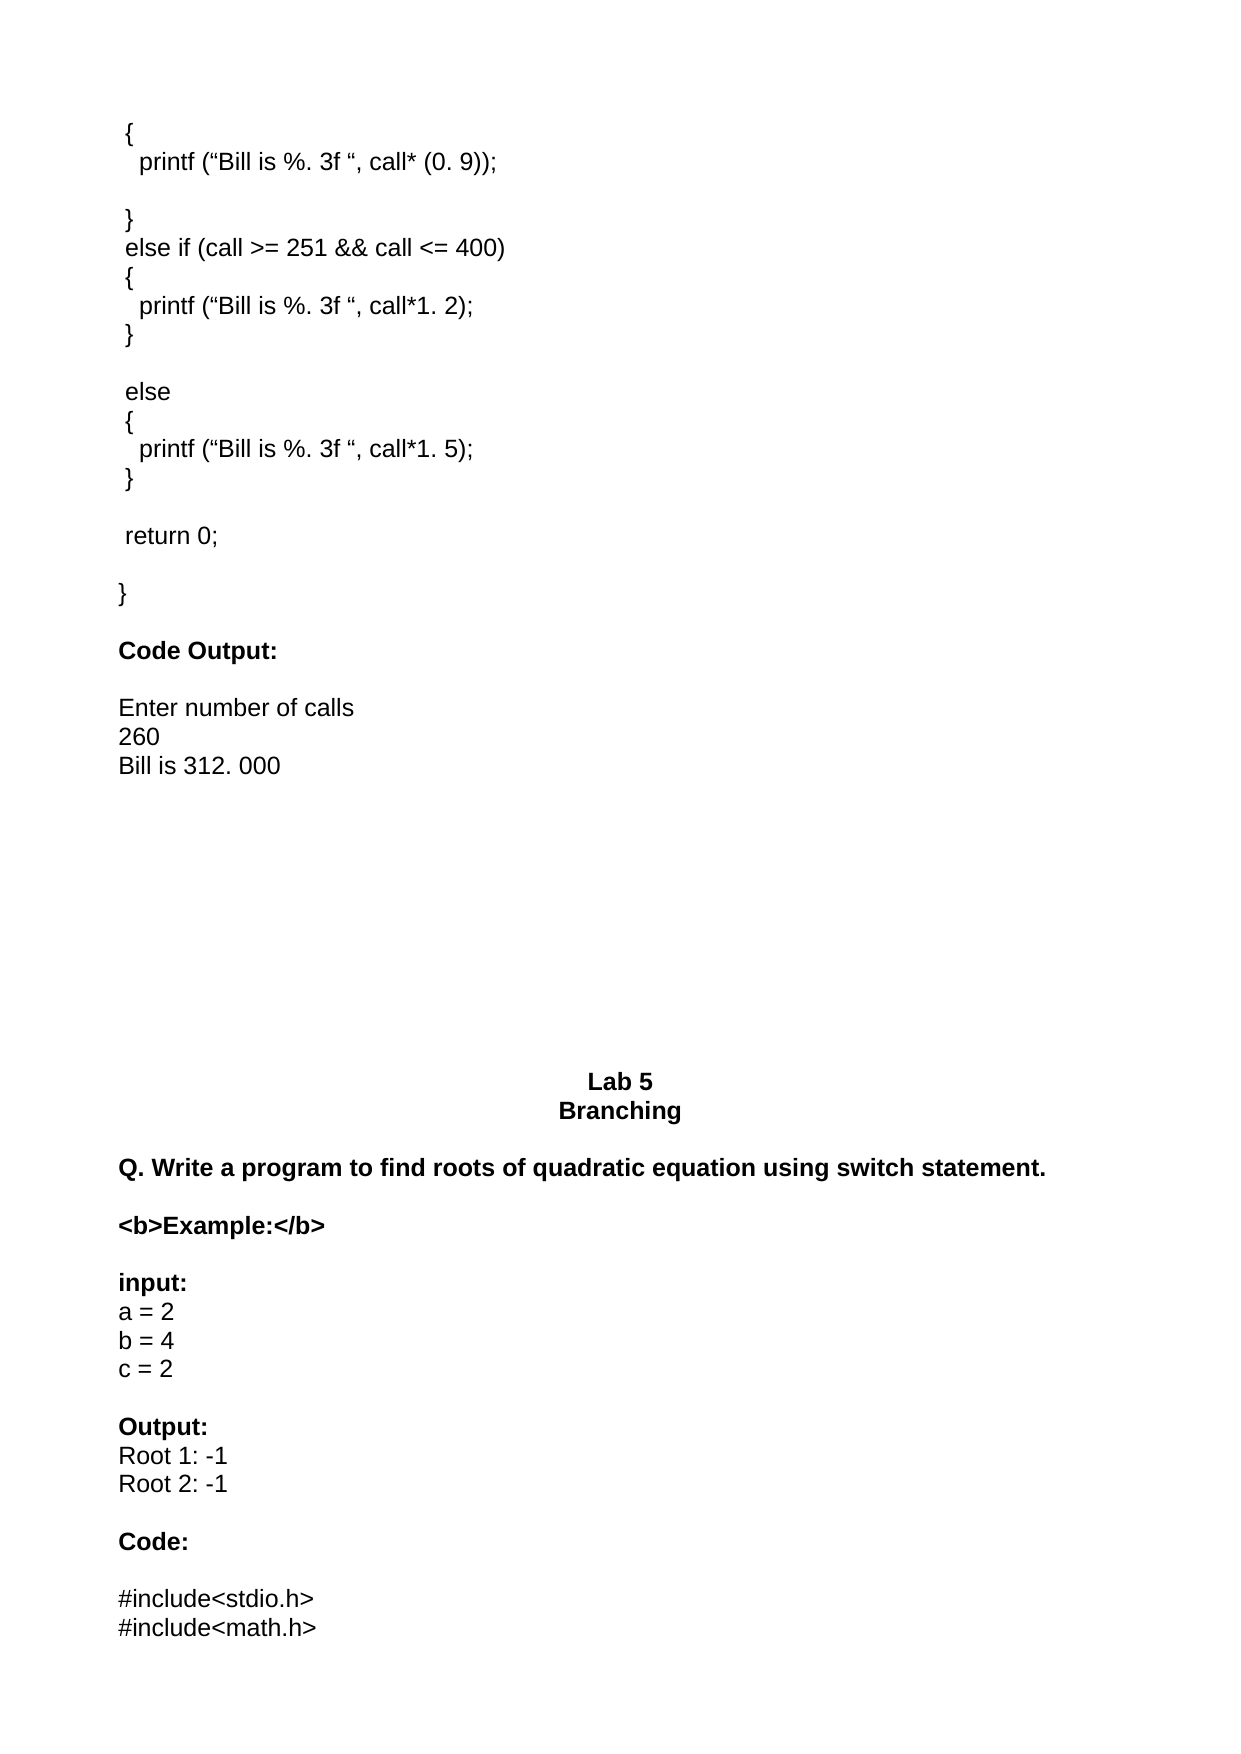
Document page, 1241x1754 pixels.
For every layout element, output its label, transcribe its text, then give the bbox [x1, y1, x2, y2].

text a = 2 [118, 1297, 1122, 1326]
text Lab 5 [118, 1067, 1122, 1096]
text Output: [118, 1412, 1122, 1441]
text { [118, 262, 1122, 291]
text } [118, 204, 1122, 233]
text Code Output: [118, 636, 1122, 664]
text Branching [118, 1096, 1122, 1124]
text else if (call >= 251 && call <= 400) [118, 233, 1122, 262]
text #include<stdio.h> [118, 1584, 1122, 1613]
text <b>Example:</b> [118, 1211, 1122, 1239]
text 260 [118, 722, 1122, 751]
text } [118, 578, 1122, 607]
text } [118, 319, 1122, 348]
text b = 4 [118, 1326, 1122, 1354]
text Enter number of calls [118, 693, 1122, 722]
text { [118, 118, 1122, 147]
text input: [118, 1268, 1122, 1297]
text Bill is 312. 000 [118, 751, 1122, 779]
text c = 2 [118, 1354, 1122, 1383]
text Q. Write a program to find roots of quadratic equation using switch statement. [118, 1153, 1122, 1182]
text Root 1: -1 [118, 1441, 1122, 1469]
text Root 2: -1 [118, 1469, 1122, 1498]
text else [118, 377, 1122, 406]
text { [118, 406, 1122, 434]
text Code: [118, 1527, 1122, 1556]
text #include<math.h> [118, 1613, 1122, 1642]
text printf (“Bill is %. 3f “, call* (0. 9)); [118, 147, 1122, 176]
text printf (“Bill is %. 3f “, call*1. 2); [118, 291, 1122, 319]
text return 0; [118, 521, 1122, 549]
text } [118, 463, 1122, 492]
text printf (“Bill is %. 3f “, call*1. 5); [118, 434, 1122, 463]
